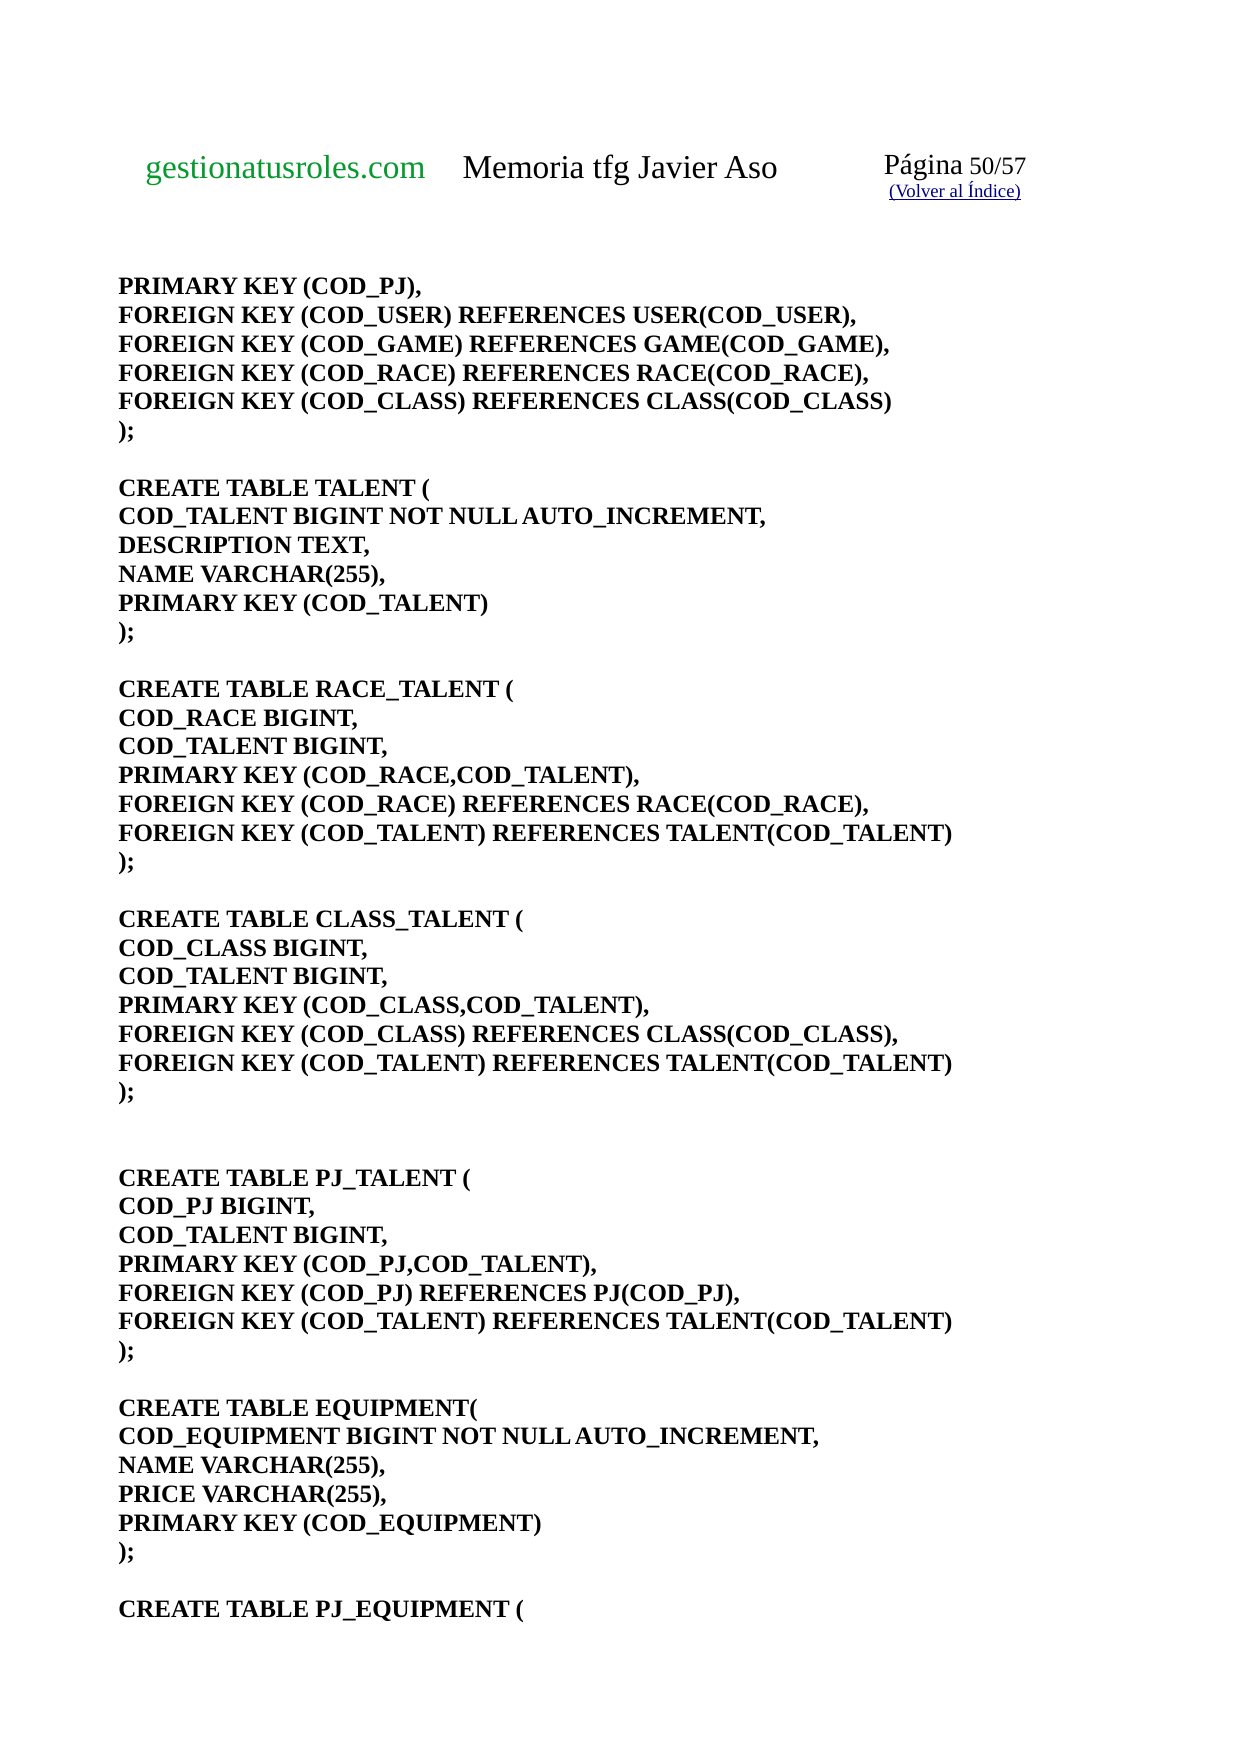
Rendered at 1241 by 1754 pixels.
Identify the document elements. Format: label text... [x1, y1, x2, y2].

text ); [118, 1536, 1122, 1565]
table_header gestionatusroles.com [118, 118, 453, 214]
text COD_EQUIPMENT BIGINT NOT NULL AUTO_INCREMENT, [118, 1421, 1122, 1450]
text DESCRIPTION TEXT, [118, 530, 1122, 559]
text CREATE TABLE CLASS_TALENT ( [118, 904, 1122, 933]
text NAME VARCHAR(255), [118, 559, 1122, 588]
text CREATE TABLE TALENT ( [118, 473, 1122, 501]
text FOREIGN KEY (COD_PJ) REFERENCES PJ(COD_PJ), [118, 1278, 1122, 1306]
text NAME VARCHAR(255), [118, 1450, 1122, 1479]
text FOREIGN KEY (COD_GAME) REFERENCES GAME(COD_GAME), [118, 329, 1122, 358]
text COD_PJ BIGINT, [118, 1191, 1122, 1220]
text ); [118, 616, 1122, 645]
text FOREIGN KEY (COD_CLASS) REFERENCES CLASS(COD_CLASS) [118, 386, 1122, 415]
text COD_TALENT BIGINT, [118, 1220, 1122, 1249]
text FOREIGN KEY (COD_TALENT) REFERENCES TALENT(COD_TALENT) [118, 1048, 1122, 1076]
text COD_TALENT BIGINT, [118, 731, 1122, 760]
text COD_CLASS BIGINT, [118, 933, 1122, 961]
text ); [118, 846, 1122, 875]
text PRIMARY KEY (COD_PJ,COD_TALENT), [118, 1249, 1122, 1278]
text ); [118, 1076, 1122, 1105]
text COD_TALENT BIGINT NOT NULL AUTO_INCREMENT, [118, 501, 1122, 530]
text CREATE TABLE PJ_EQUIPMENT ( [118, 1594, 1122, 1623]
text FOREIGN KEY (COD_RACE) REFERENCES RACE(COD_RACE), [118, 358, 1122, 386]
table_header Página 50/57 (Volver al Índice) [788, 118, 1122, 214]
text PRICE VARCHAR(255), [118, 1479, 1122, 1508]
text PRIMARY KEY (COD_RACE,COD_TALENT), [118, 760, 1122, 789]
text PRIMARY KEY (COD_TALENT) [118, 588, 1122, 616]
text FOREIGN KEY (COD_TALENT) REFERENCES TALENT(COD_TALENT) [118, 818, 1122, 846]
text PRIMARY KEY (COD_PJ), [118, 271, 1122, 300]
text PRIMARY KEY (COD_EQUIPMENT) [118, 1508, 1122, 1536]
text CREATE TABLE RACE_TALENT ( [118, 674, 1122, 703]
text FOREIGN KEY (COD_USER) REFERENCES USER(COD_USER), [118, 300, 1122, 329]
text COD_TALENT BIGINT, [118, 961, 1122, 990]
text ); [118, 415, 1122, 444]
text PRIMARY KEY (COD_CLASS,COD_TALENT), [118, 990, 1122, 1019]
text CREATE TABLE PJ_TALENT ( [118, 1163, 1122, 1191]
text ); [118, 1335, 1122, 1364]
text FOREIGN KEY (COD_RACE) REFERENCES RACE(COD_RACE), [118, 789, 1122, 818]
text COD_RACE BIGINT, [118, 703, 1122, 731]
text FOREIGN KEY (COD_CLASS) REFERENCES CLASS(COD_CLASS), [118, 1019, 1122, 1048]
table_header Memoria tfg Javier Aso [453, 118, 787, 214]
text CREATE TABLE EQUIPMENT( [118, 1393, 1122, 1421]
text FOREIGN KEY (COD_TALENT) REFERENCES TALENT(COD_TALENT) [118, 1306, 1122, 1335]
